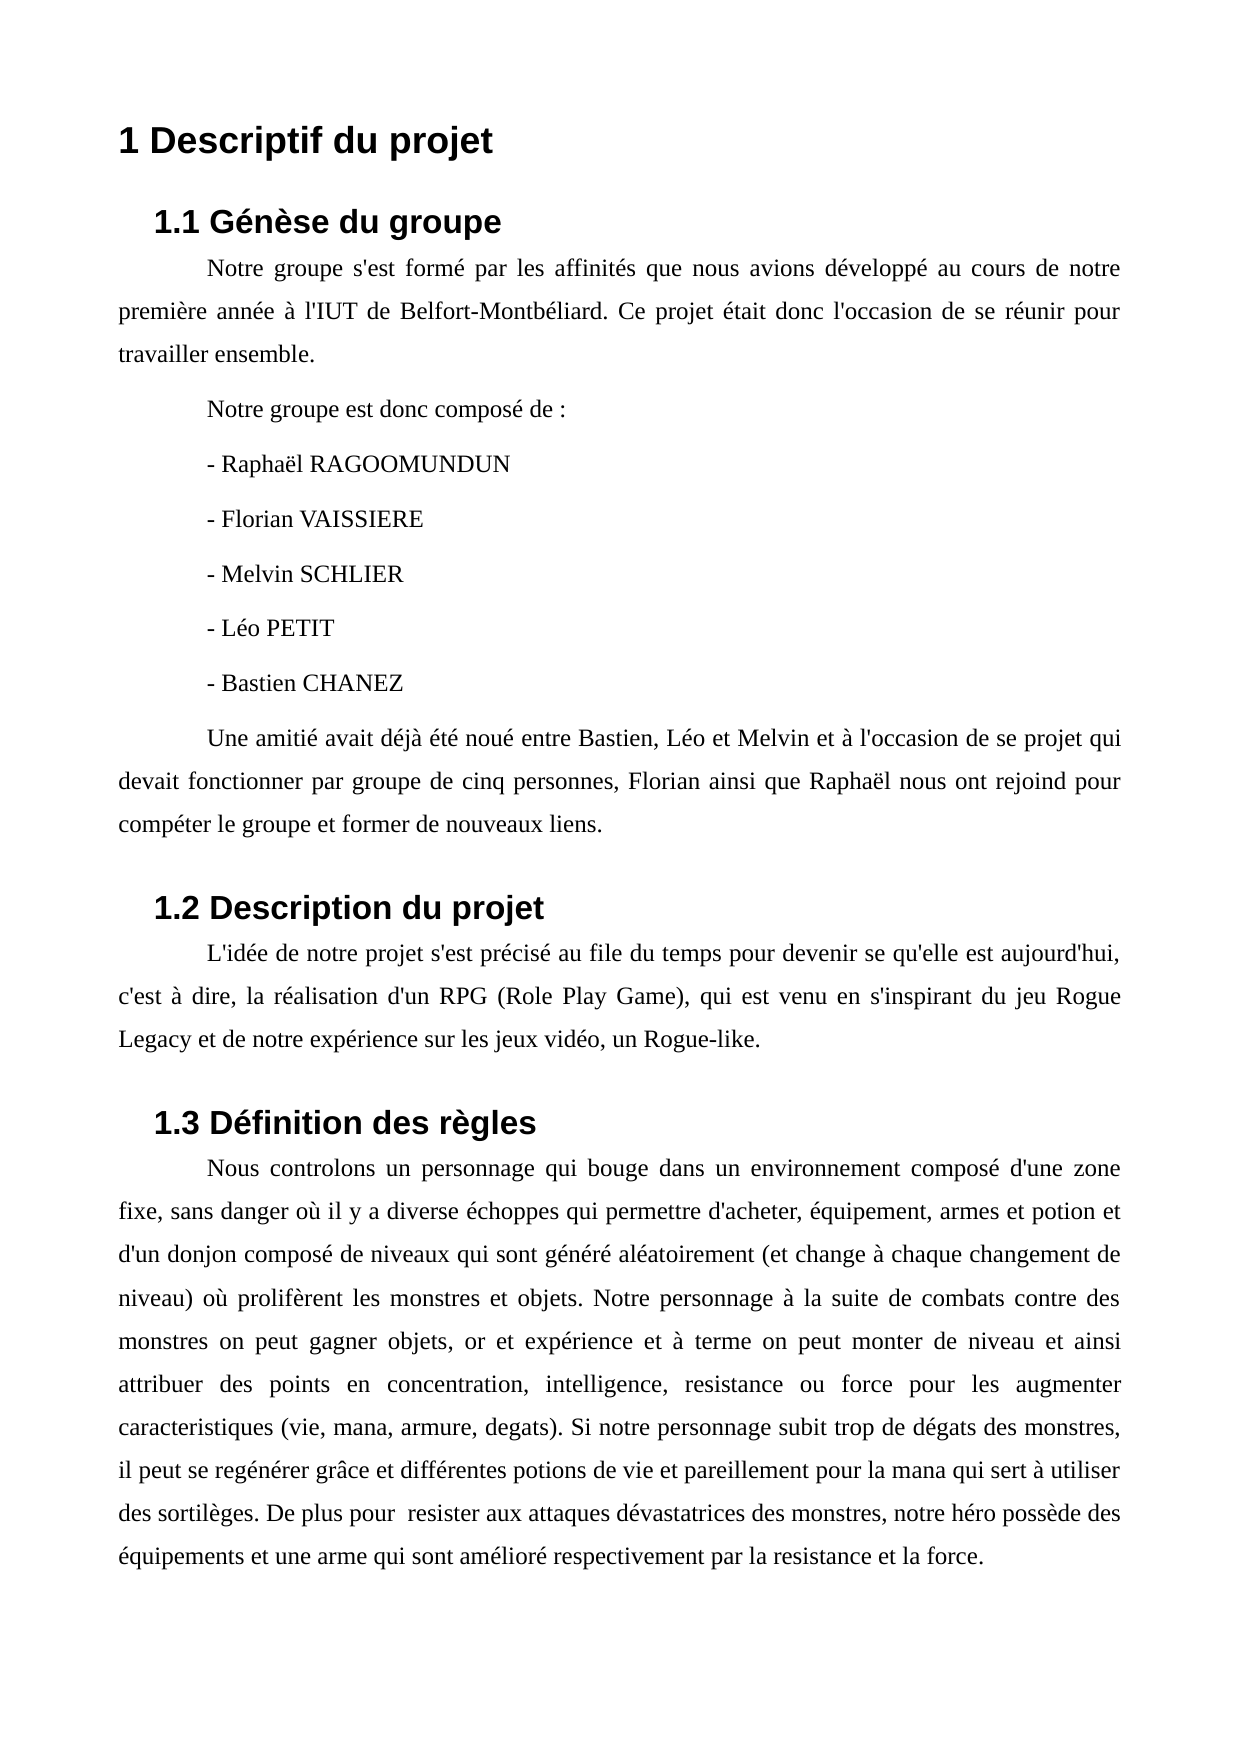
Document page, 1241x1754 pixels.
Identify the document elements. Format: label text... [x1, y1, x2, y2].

text L'idée de notre projet s'est précisé au file du temps pour devenir se qu'elle est aujourd'hui, c'est à dire, la réalisation d'un RPG (Role Play Game), qui est venu en s'inspirant du jeu Rogue Legacy et de notre expérience sur les jeux vidéo, un Rogue-like. [118, 938, 1122, 1053]
text - Léo PETIT [118, 613, 1122, 642]
subtitle Description du projet [153, 888, 1104, 927]
text Nous controlons un personnage qui bouge dans un environnement composé d'une zone fixe, sans danger où il y a diverse échoppes qui permettre d'acheter, équipement, armes et potion et d'un donjon composé de niveaux qui sont généré aléatoirement (et change à chaque changement de niveau) où prolifèrent les monstres et objets. Notre personnage à la suite de combats contre des monstres on peut gagner objets, or et expérience et à terme on peut monter de niveau et ainsi attribuer des points en concentration, intelligence, resistance ou force pour les augmenter caracteristiques (vie, mana, armure, degats). Si notre personnage subit trop de dégats des monstres, il peut se regénérer grâce et différentes potions de vie et pareillement pour la mana qui sert à utiliser des sortilèges. De plus pour resister aux attaques dévastatrices des monstres, notre héro possède des équipements et une arme qui sont amélioré respectivement par la resistance et la force. [118, 1153, 1122, 1570]
text - Florian VAISSIERE [118, 504, 1122, 532]
text - Melvin SCHLIER [118, 559, 1122, 587]
text Notre groupe est donc composé de : [118, 394, 1122, 423]
text Une amitié avait déjà été noué entre Bastien, Léo et Melvin et à l'occasion de se projet qui devait fonctionner par groupe de cinq personnes, Florian ainsi que Raphaël nous ont rejoind pour compéter le groupe et former de nouveaux liens. [118, 723, 1122, 838]
subtitle Génèse du groupe [153, 203, 1104, 241]
text Notre groupe s'est formé par les affinités que nous avions développé au cours de notre première année à l'IUT de Belfort-Montbéliard. Ce projet était donc l'occasion de se réunir pour travailler ensemble. [118, 253, 1122, 368]
subtitle Définition des règles [153, 1103, 1104, 1142]
text - Raphaël RAGOOMUNDUN [118, 449, 1122, 478]
subtitle Descriptif du projet [118, 118, 1122, 161]
text - Bastien CHANEZ [118, 668, 1122, 697]
